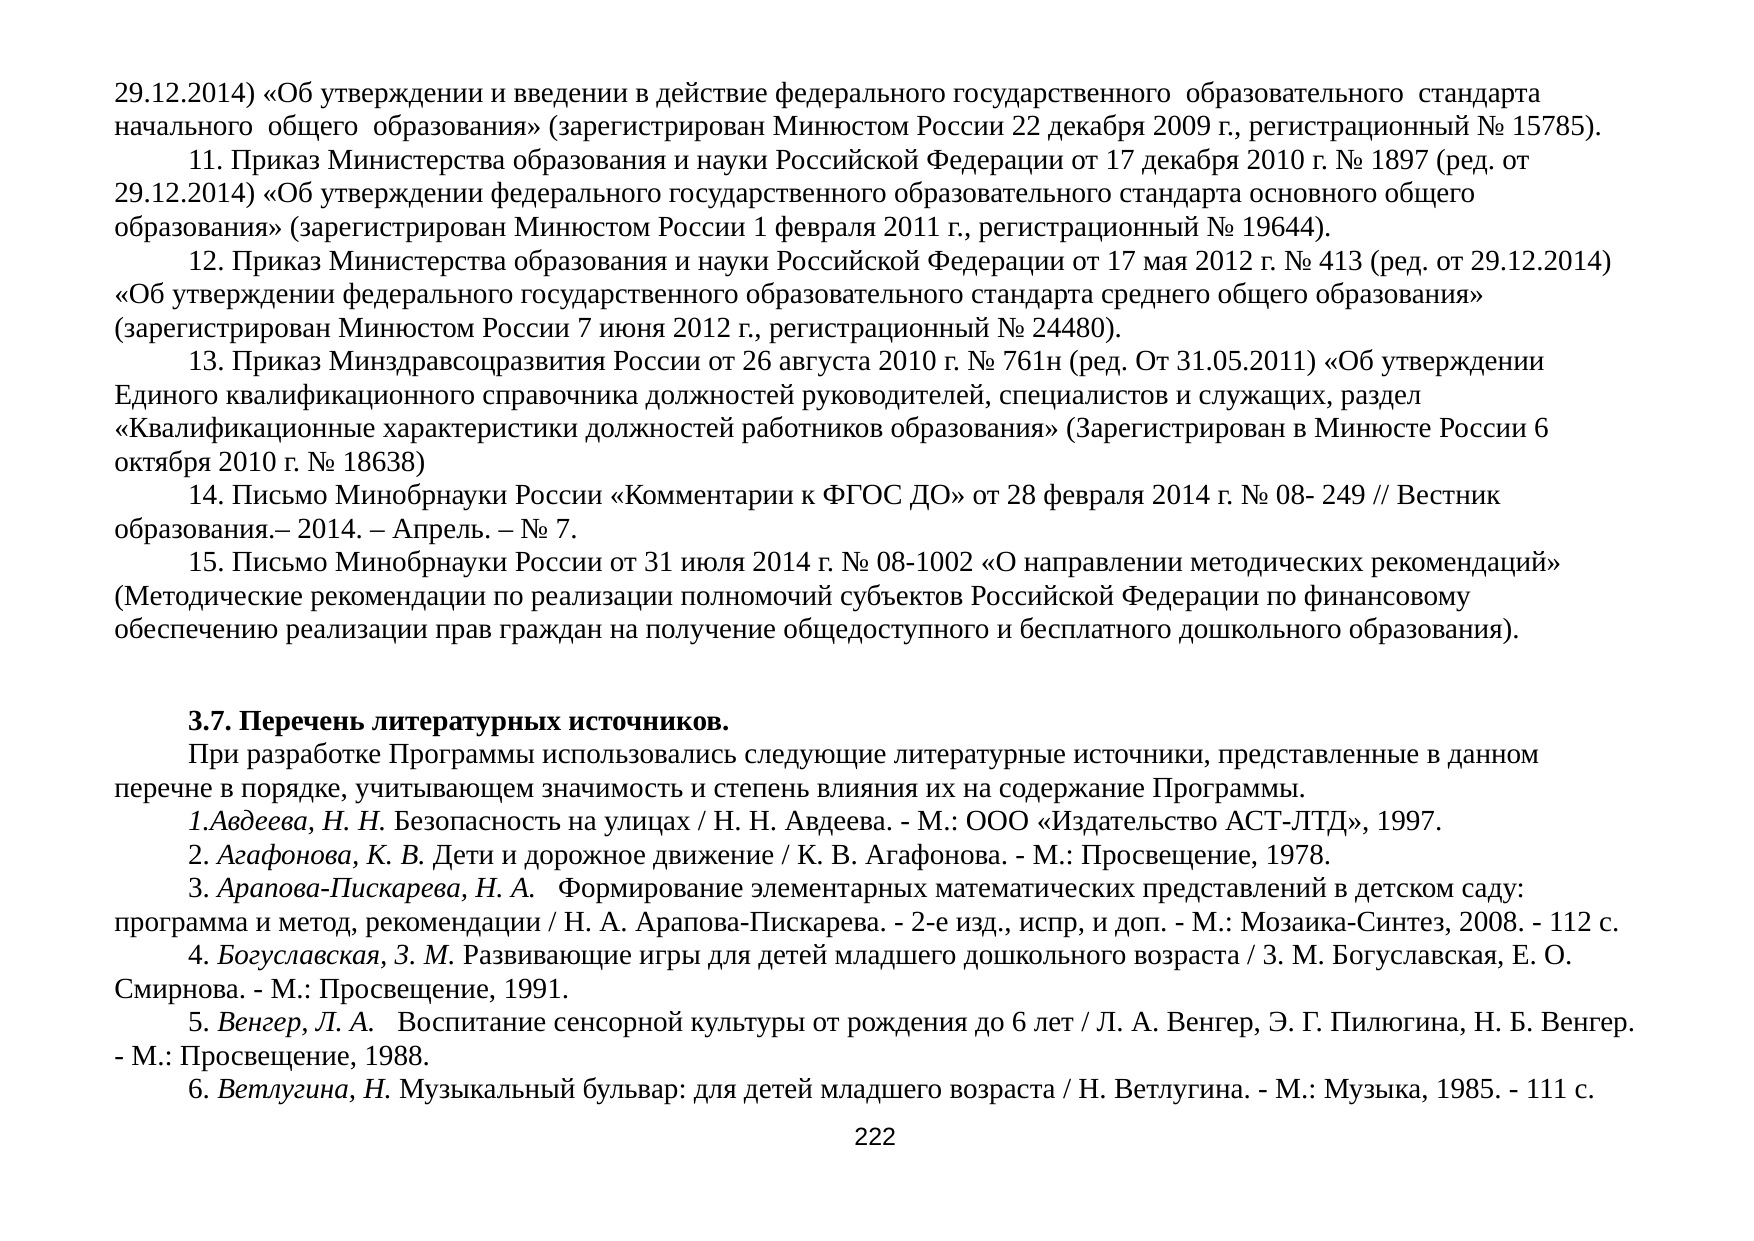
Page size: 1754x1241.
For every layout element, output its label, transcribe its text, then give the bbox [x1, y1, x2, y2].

text 29.12.2014) «Об утверждении и введении в действие федерального государственного образовательного стандарта начального общего образования» (зарегистрирован Минюстом России 22 декабря 2009 г., регистрационный № 15785). [114, 75, 1636, 142]
text 3.7. Перечень литературных источников. [114, 703, 1636, 736]
text 12. Приказ Министерства образования и науки Российской Федерации от 17 мая 2012 г. № 413 (ред. от 29.12.2014) «Об утверждении федерального государственного образовательного стандарта среднего общего образования» (зарегистрирован Минюстом России 7 июня 2012 г., регистрационный № 24480). [114, 243, 1636, 343]
text 5. Венгер, Л. А. Воспитание сенсорной культуры от рождения до 6 лет / Л. А. Венгер, Э. Г. Пилюгина, Н. Б. Венгер. - М.: Просвещение, 1988. [114, 1004, 1636, 1072]
text 2. Агафонова, К. В. Дети и дорожное движение / К. В. Агафонова. - М.: Просвещение, 1978. [114, 837, 1636, 870]
text 14. Письмо Минобрнауки России «Комментарии к ФГОС ДО» от 28 февраля 2014 г. № 08- 249 // Вестник образования.– 2014. – Апрель. – № 7. [114, 477, 1636, 544]
text 11. Приказ Министерства образования и науки Российской Федерации от 17 декабря 2010 г. № 1897 (ред. от 29.12.2014) «Об утверждении федерального государственного образовательного стандарта основного общего образования» (зарегистрирован Минюстом России 1 февраля 2011 г., регистрационный № 19644). [114, 142, 1636, 243]
text При разработке Программы использовались следующие литературные источники, представленные в данном перечне в порядке, учитывающем значимость и степень влияния их на содержание Программы. [114, 736, 1636, 803]
text 1.Авдеева, Н. Н. Безопасность на улицах / Н. Н. Авдеева. - М.: ООО «Издательство АСТ-ЛТД», 1997. [114, 803, 1636, 837]
text 15. Письмо Минобрнауки России от 31 июля 2014 г. № 08-1002 «О направлении методических рекомендаций» (Методические рекомендации по реализации полномочий субъектов Российской Федерации по финансовому обеспечению реализации прав граждан на получение общедоступного и бесплатного дошкольного образования). [114, 544, 1636, 645]
text 6. Ветлугина, Н. Музыкальный бульвар: для детей младшего возраста / Н. Ветлугина. - М.: Музыка, 1985. - 111 с. [114, 1072, 1636, 1105]
text 4. Богуславская, 3. М. Развивающие игры для детей младшего дошкольного возраста / 3. М. Богуславская, Е. О. Смирнова. - М.: Просвещение, 1991. [114, 937, 1636, 1004]
text 13. Приказ Минздравсоцразвития России от 26 августа 2010 г. № 761н (ред. От 31.05.2011) «Об утверждении Единого квалификационного справочника должностей руководителей, специалистов и служащих, раздел «Квалификационные характеристики должностей работников образования» (Зарегистрирован в Минюсте России 6 октября 2010 г. № 18638) [114, 343, 1636, 477]
text 3. Арапова-Пискарева, Н. А. Формирование элементарных математических представлений в детском саду: программа и метод, рекомендации / Н. А. Арапова-Пискарева. - 2-е изд., испр, и доп. - М.: Мозаика-Синтез, 2008. - 112 с. [114, 870, 1636, 937]
